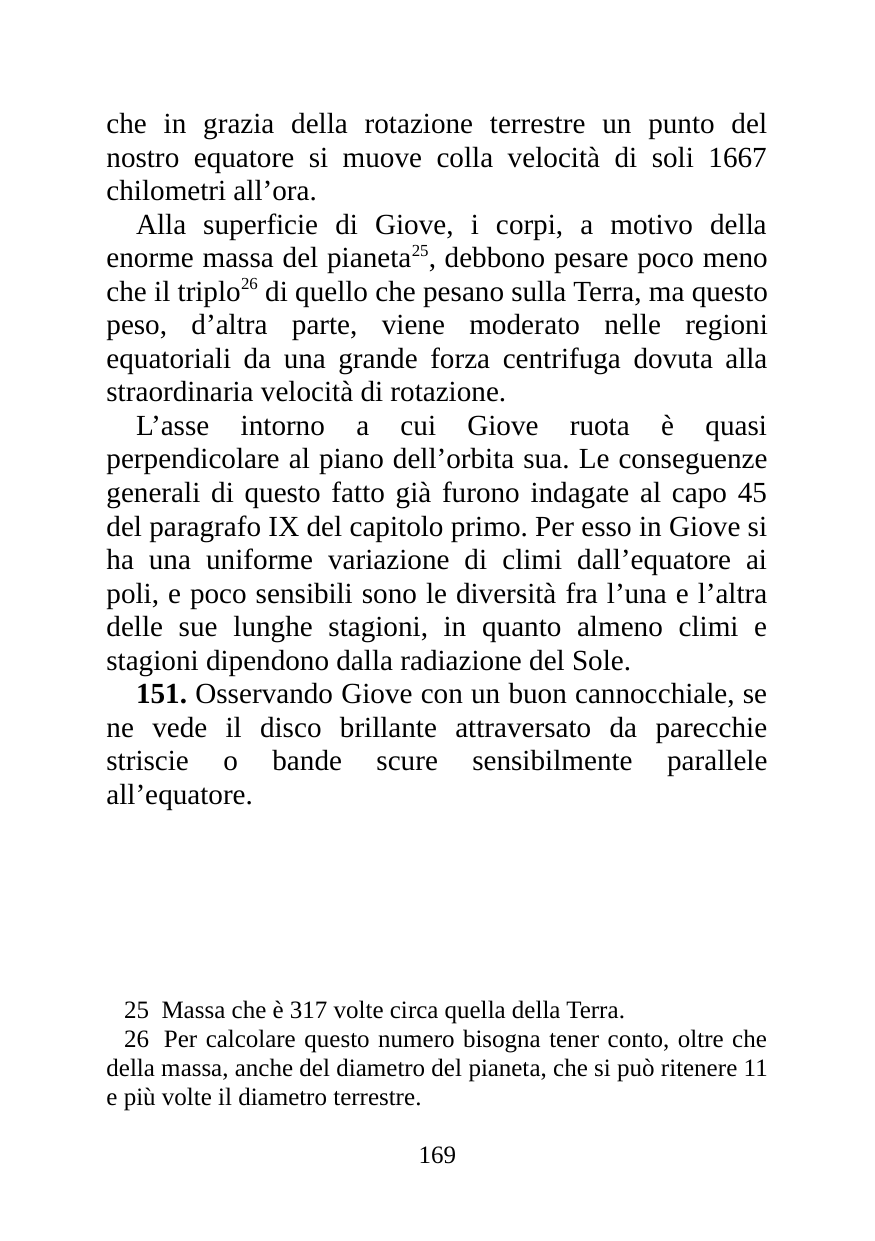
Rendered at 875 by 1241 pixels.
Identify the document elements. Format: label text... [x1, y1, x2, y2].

text L’asse intorno a cui Giove ruota è quasi perpendicolare al piano dell’orbita sua. Le conseguenze generali di questo fatto già furono indagate al capo 45 del paragrafo IX del capitolo primo. Per esso in Giove si ha una uniforme variazione di climi dall’equatore ai poli, e poco sensibili sono le diversità fra l’una e l’altra delle sue lunghe stagioni, in quanto almeno climi e stagioni dipendono dalla radiazione del Sole. [106, 408, 768, 676]
text Per calcolare questo numero bisogna tener conto, oltre che della massa, anche del diametro del pianeta, che si può ritenere 11 e più volte il diametro terrestre. [106, 1024, 768, 1110]
text che in grazia della rotazione terrestre un punto del nostro equatore si muove colla velocità di soli 1667 chilometri all’ora. [106, 106, 768, 207]
text Massa che è 317 volte circa quella della Terra. [106, 995, 768, 1024]
text 151. Osservando Giove con un buon cannocchiale, se ne vede il disco brillante attraversato da parecchie striscie o bande scure sensibilmente parallele all’equatore. [106, 676, 768, 811]
text Alla superficie di Giove, i corpi, a motivo della enorme massa del pianeta, debbono pesare poco meno che il triplo di quello che pesano sulla Terra, ma questo peso, d’altra parte, viene moderato nelle regioni equatoriali da una grande forza centrifuga dovuta alla straordinaria velocità di rotazione. [106, 207, 768, 408]
